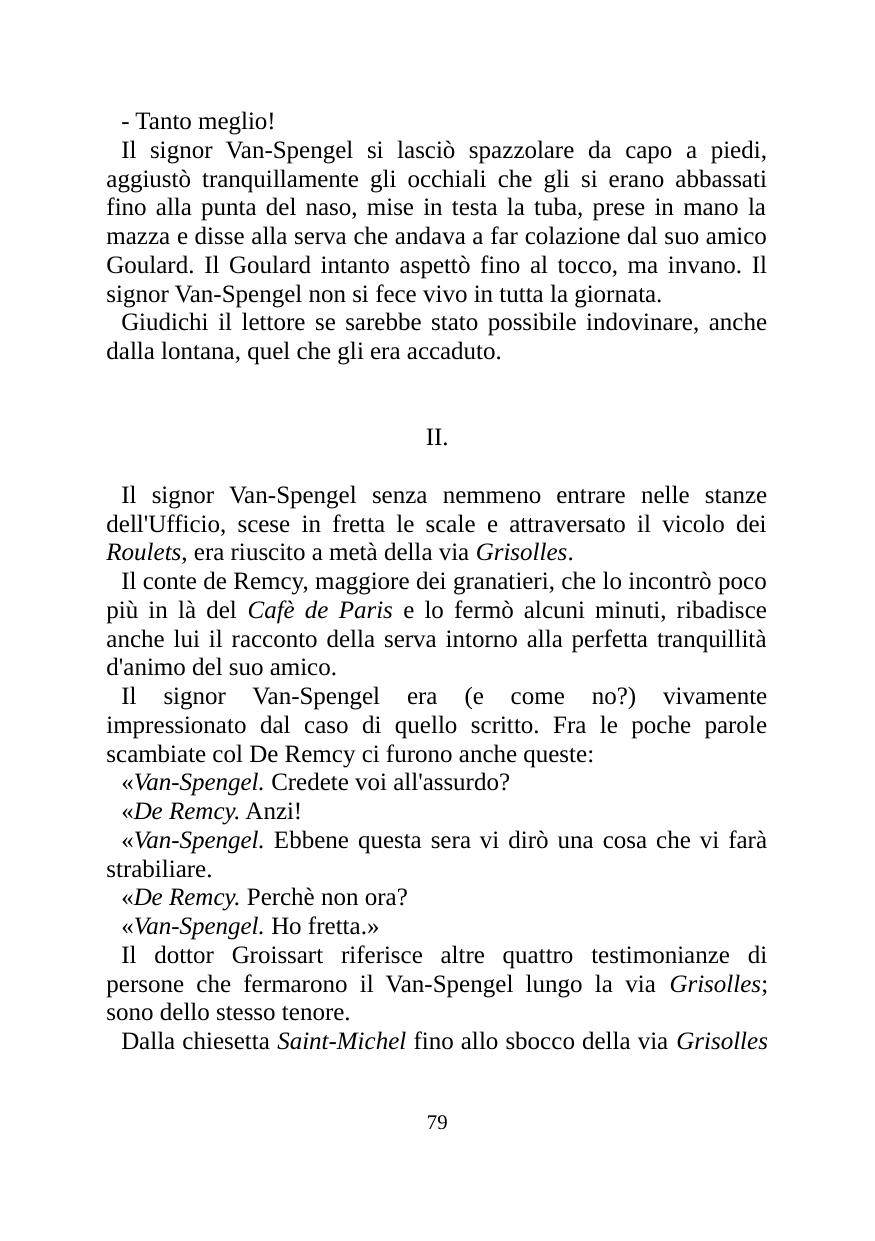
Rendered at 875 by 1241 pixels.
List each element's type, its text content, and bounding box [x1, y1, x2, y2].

text Il dottor Groissart riferisce altre quattro testimonianze di persone che fermarono il Van-Spengel lungo la via Grisolles; sono dello stesso tenore. [106, 940, 768, 1026]
text Il signor Van-Spengel senza nemmeno entrare nelle stanze dell'Ufficio, scese in fretta le scale e attraversato il vicolo dei Roulets, era riuscito a metà della via Grisolles. [106, 480, 768, 566]
text «Van-Spengel. Ho fretta.» [106, 911, 768, 940]
text Il signor Van-Spengel si lasciò spazzolare da capo a piedi, aggiustò tranquillamente gli occhiali che gli si erano abbassati fino alla punta del naso, mise in testa la tuba, prese in mano la mazza e disse alla serva che andava a far colazione dal suo amico Goulard. Il Goulard intanto aspettò fino al tocco, ma invano. Il signor Van-Spengel non si fece vivo in tutta la giornata. [106, 135, 768, 307]
text Il conte de Remcy, maggiore dei granatieri, che lo incontrò poco più in là del Cafè de Paris e lo fermò alcuni minuti, ribadisce anche lui il racconto della serva intorno alla perfetta tranquillità d'animo del suo amico. [106, 566, 768, 681]
text «Van-Spengel. Ebbene questa sera vi dirò una cosa che vi farà strabiliare. [106, 825, 768, 882]
text Dalla chiesetta Saint-Michel fino allo sbocco della via Grisolles [106, 1026, 768, 1055]
text II. [106, 422, 768, 451]
text - Tanto meglio! [106, 106, 768, 135]
text «De Remcy. Anzi! [106, 796, 768, 825]
text Giudichi il lettore se sarebbe stato possibile indovinare, anche dalla lontana, quel che gli era accaduto. [106, 307, 768, 365]
text Il signor Van-Spengel era (e come no?) vivamente impressionato dal caso di quello scritto. Fra le poche parole scambiate col De Remcy ci furono anche queste: [106, 681, 768, 767]
text «Van-Spengel. Credete voi all'assurdo? [106, 767, 768, 796]
text «De Remcy. Perchè non ora? [106, 882, 768, 911]
